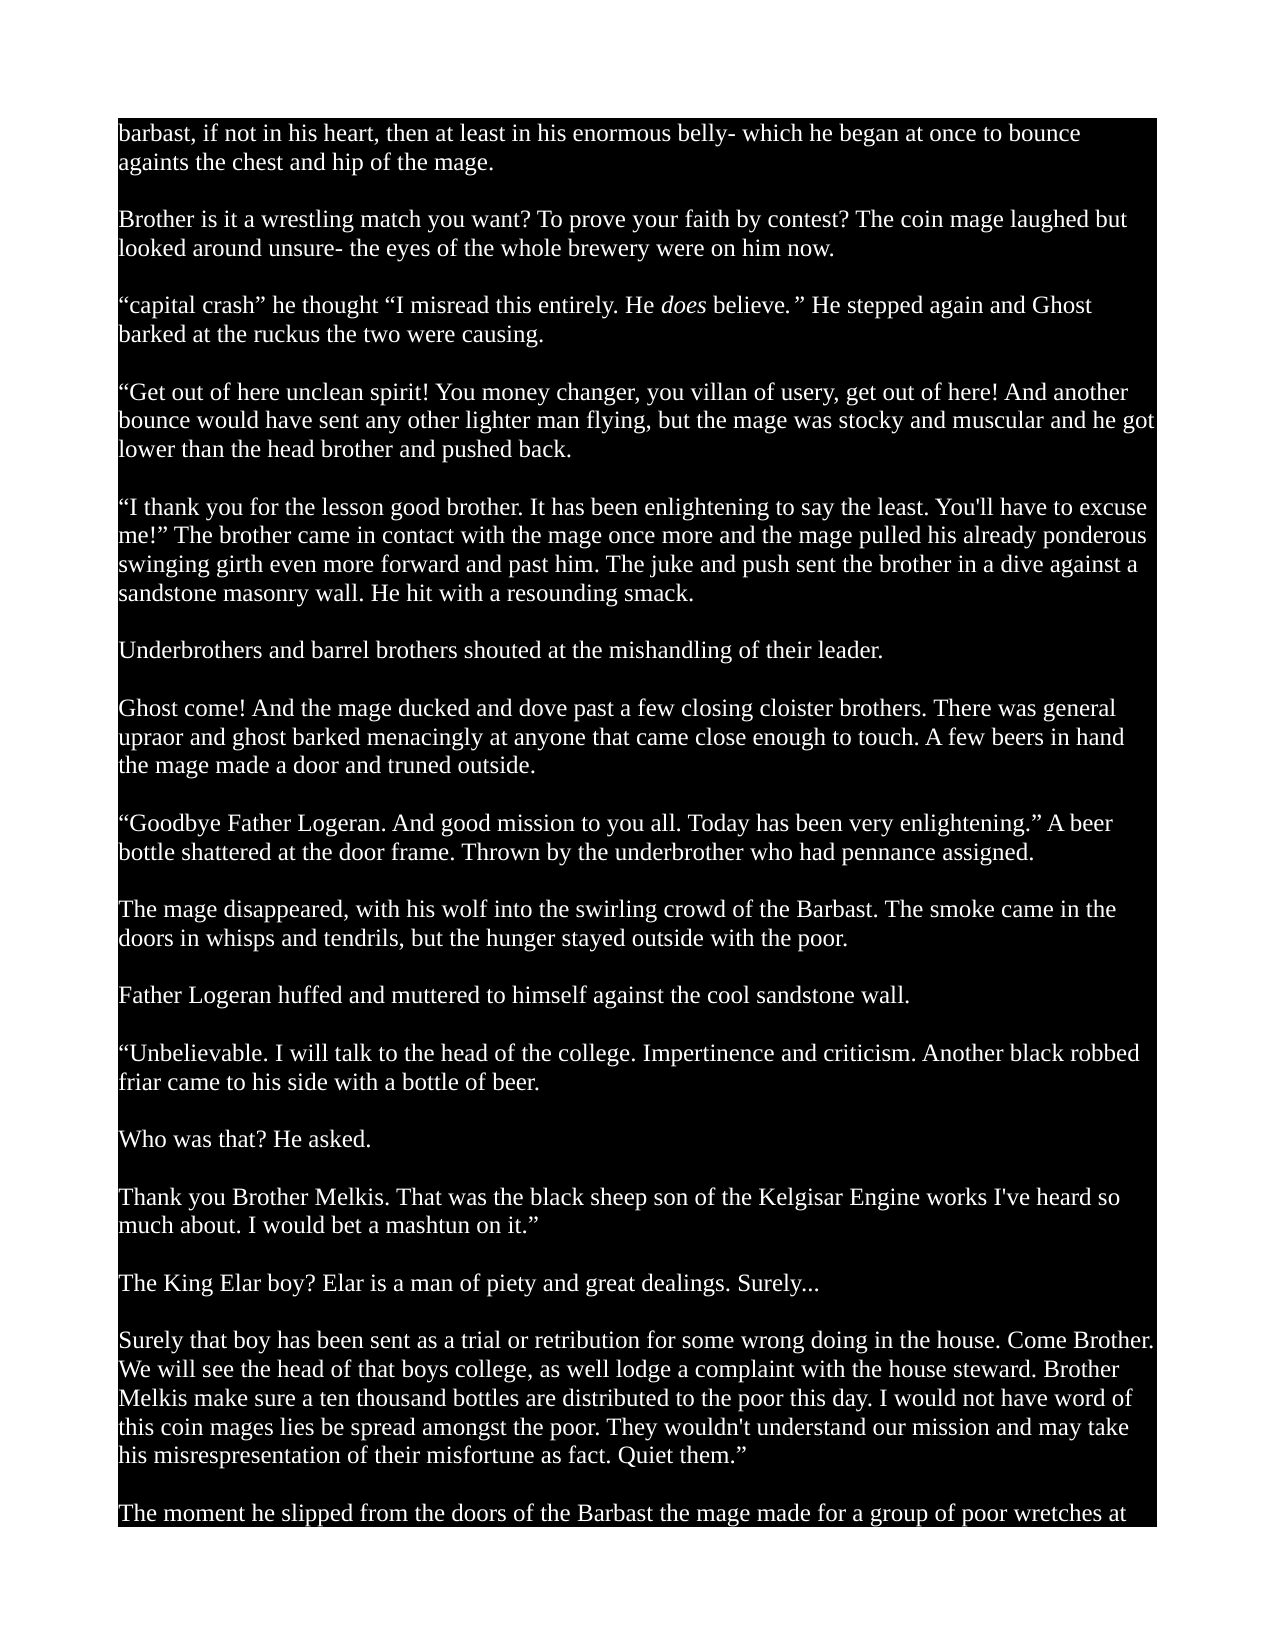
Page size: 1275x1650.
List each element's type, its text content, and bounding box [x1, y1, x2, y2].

text barbast, if not in his heart, then at least in his enormous belly- which he began at once to bounce againts the chest and hip of the mage. Brother is it a wrestling match you want? To prove your faith by contest? The coin mage laughed but looked around unsure- the eyes of the whole brewery were on him now. [118, 118, 1157, 262]
text The mage disappeared, with his wolf into the swirling crowd of the Barbast. The smoke came in the doors in whisps and tendrils, but the hunger stayed outside with the poor. [118, 894, 1157, 952]
text Ghost come! And the mage ducked and dove past a few closing cloister brothers. There was general upraor and ghost barked menacingly at anyone that came close enough to touch. A few beers in hand the mage made a door and truned outside. “Goodbye Father Logeran. And good mission to you all. Today has been very enlightening.” A beer bottle shattered at the door frame. Thrown by the underbrother who had pennance assigned. [118, 693, 1157, 866]
text Father Logeran huffed and muttered to himself against the cool sandstone wall. “Unbelievable. I will talk to the head of the college. Impertinence and criticism. Another black robbed friar came to his side with a bottle of beer. Who was that? He asked. Thank you Brother Melkis. That was the black sheep son of the Kelgisar Engine works I've heard so much about. I would bet a mashtun on it.” The King Elar boy? Elar is a man of piety and great dealings. Surely... Surely that boy has been sent as a trial or retribution for some wrong doing in the house. Come Brother. We will see the head of that boys college, as well lodge a complaint with the house steward. Brother Melkis make sure a ten thousand bottles are distributed to the poor this day. I would not have word of this coin mages lies be spread amongst the poor. They wouldn't understand our mission and may take his misrespresentation of their misfortune as fact. Quiet them.” The moment he slipped from the doors of the Barbast the mage made for a group of poor wretches at [118, 981, 1157, 1527]
text Underbrothers and barrel brothers shouted at the mishandling of their leader. [118, 636, 1157, 664]
text “capital crash” he thought “I misread this entirely. He does believe.” He stepped again and Ghost barked at the ruckus the two were causing. “Get out of here unclean spirit! You money changer, you villan of usery, get out of here! And another bounce would have sent any other lighter man flying, but the mage was stocky and muscular and he got lower than the head brother and pushed back. “I thank you for the lesson good brother. It has been enlightening to say the least. You'll have to excuse me!” The brother came in contact with the mage once more and the mage pulled his already ponderous swinging girth even more forward and past him. The juke and push sent the brother in a dive against a sandstone masonry wall. He hit with a resounding smack. [118, 291, 1157, 607]
